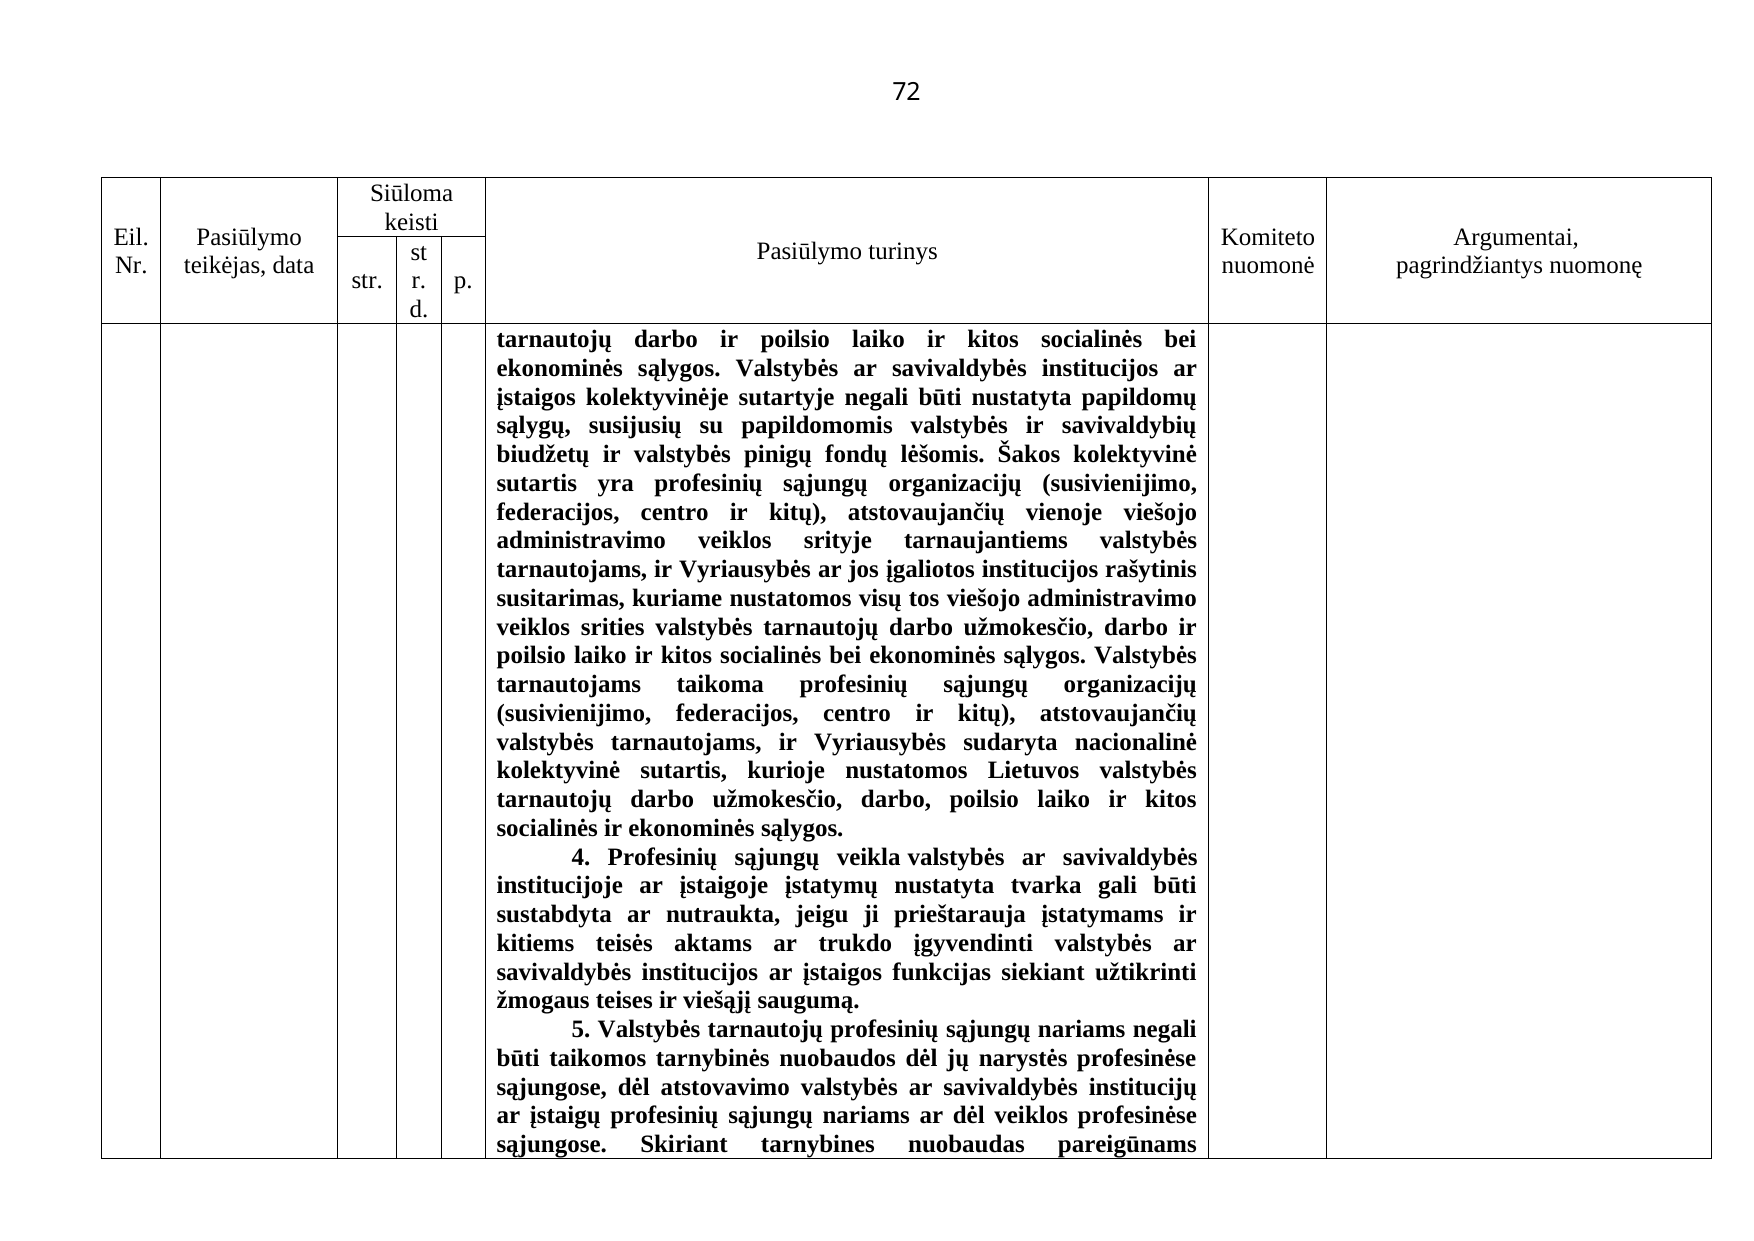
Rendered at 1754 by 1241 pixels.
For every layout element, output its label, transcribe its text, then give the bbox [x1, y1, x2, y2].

table_header Komiteto nuomonė [1209, 178, 1326, 323]
table_cell [161, 324, 337, 1158]
table_cell [1327, 324, 1711, 1158]
table_cell [1209, 324, 1326, 1158]
table_cell [397, 324, 441, 1158]
table_cell [102, 324, 160, 1158]
table_cell tarnautojų darbo ir poilsio laiko ir kitos socialinės bei ekonominės sąlygos. Valstybės ar savivaldybės institucijos ar įstaigos kolektyvinėje sutartyje negali būti nustatyta papildomų sąlygų, susijusių su papildomomis valstybės ir savivaldybių biudžetų ir valstybės pinigų fondų lėšomis. Šakos kolektyvinė sutartis yra profesinių sąjungų organizacijų (susivienijimo, federacijos, centro ir kitų), atstovaujančių vienoje viešojo administravimo veiklos srityje tarnaujantiems valstybės tarnautojams, ir Vyriausybės ar jos įgaliotos institucijos rašytinis susitarimas, kuriame nustatomos visų tos viešojo administravimo veiklos srities valstybės tarnautojų darbo užmokesčio, darbo ir poilsio laiko ir kitos socialinės bei ekonominės sąlygos. Valstybės tarnautojams taikoma profesinių sąjungų organizacijų (susivienijimo, federacijos, centro ir kitų), atstovaujančių valstybės tarnautojams, ir Vyriausybės sudaryta nacionalinė kolektyvinė sutartis, kurioje nustatomos Lietuvos valstybės tarnautojų darbo užmokesčio, darbo, poilsio laiko ir kitos socialinės ir ekonominės sąlygos. 4. Profesinių sąjungų veikla valstybės ar savivaldybės institucijoje ar įstaigoje įstatymų nustatyta tvarka gali būti sustabdyta ar nutraukta, jeigu ji prieštarauja įstatymams ir kitiems teisės aktams ar trukdo įgyvendinti valstybės ar savivaldybės institucijos ar įstaigos funkcijas siekiant užtikrinti žmogaus teises ir viešąjį saugumą. 5. Valstybės tarnautojų profesinių sąjungų nariams negali būti taikomos tarnybinės nuobaudos dėl jų narystės profesinėse sąjungose, dėl atstovavimo valstybės ar savivaldybės institucijų ar įstaigų profesinių sąjungų nariams ar dėl veiklos profesinėse sąjungose. Skiriant tarnybines nuobaudas pareigūnams [486, 324, 1208, 1158]
table_header Siūloma keisti [338, 178, 485, 236]
table_cell [442, 324, 485, 1158]
table_cell p. [442, 237, 485, 323]
table_header Argumentai, pagrindžiantys nuomonę [1327, 178, 1711, 323]
table_cell str. d. [397, 237, 441, 323]
table_header Pasiūlymo turinys [486, 178, 1208, 323]
table_header Eil. Nr. [102, 178, 160, 323]
table_cell [338, 324, 396, 1158]
table_header Pasiūlymo teikėjas, data [161, 178, 337, 323]
table_cell str. [338, 237, 396, 323]
